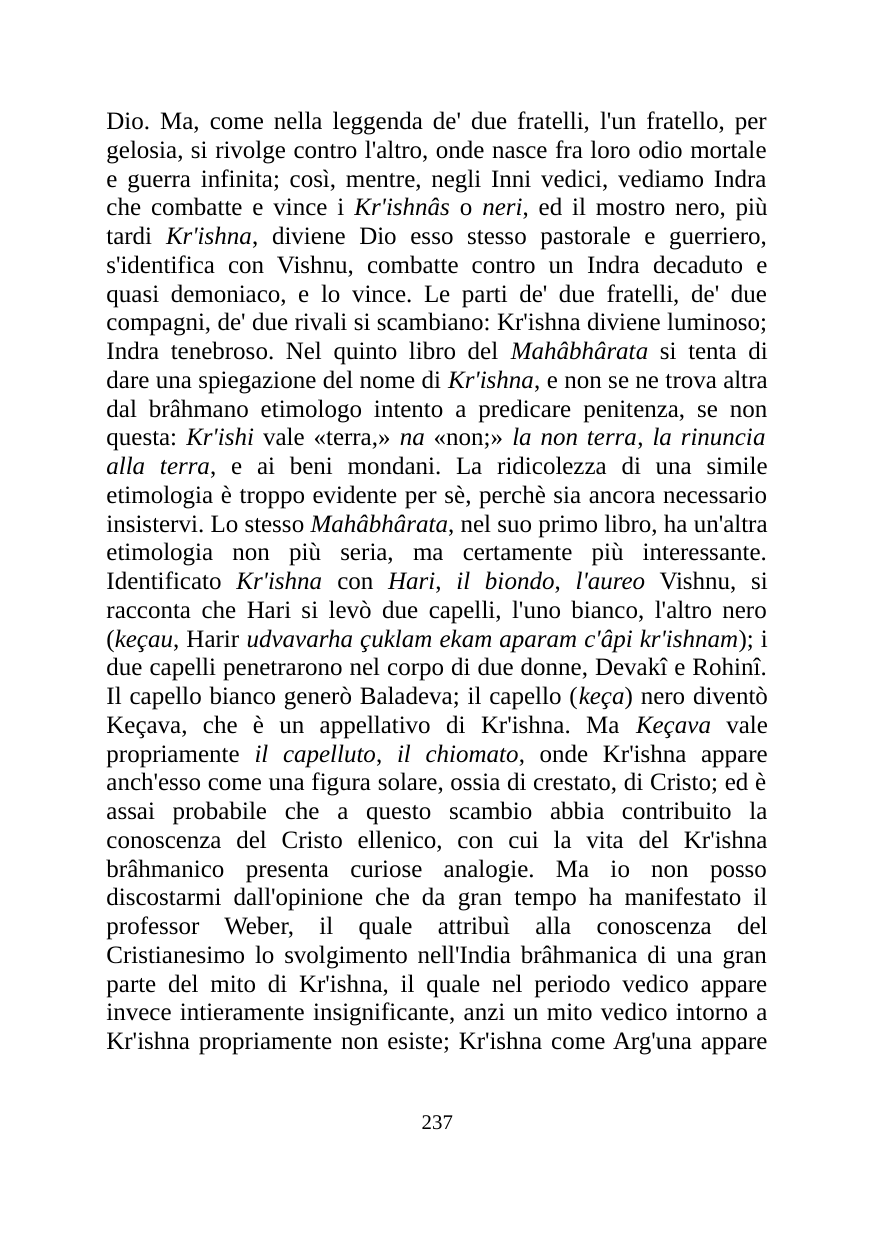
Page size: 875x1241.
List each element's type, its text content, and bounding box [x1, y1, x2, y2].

text Dio. Ma, come nella leggenda de' due fratelli, l'un fratello, per gelosia, si rivolge contro l'altro, onde nasce fra loro odio mortale e guerra infinita; così, mentre, negli Inni vedici, vediamo Indra che combatte e vince i Kr'ishnâs o neri, ed il mostro nero, più tardi Kr'ishna, diviene Dio esso stesso pastorale e guerriero, s'identifica con Vishnu, combatte contro un Indra decaduto e quasi demoniaco, e lo vince. Le parti de' due fratelli, de' due compagni, de' due rivali si scambiano: Kr'ishna diviene luminoso; Indra tenebroso. Nel quinto libro del Mahâbhârata si tenta di dare una spiegazione del nome di Kr'ishna, e non se ne trova altra dal brâhmano etimologo intento a predicare penitenza, se non questa: Kr'ishi vale «terra,» na «non;» la non terra, la rinuncia alla terra, e ai beni mondani. La ridicolezza di una simile etimologia è troppo evidente per sè, perchè sia ancora necessario insistervi. Lo stesso Mahâbhârata, nel suo primo libro, ha un'altra etimologia non più seria, ma certamente più interessante. Identificato Kr'ishna con Hari, il biondo, l'aureo Vishnu, si racconta che Hari si levò due capelli, l'uno bianco, l'altro nero (keçau, Harir udvavarha çuklam ekam aparam c'âpi kr'ishnam); i due capelli penetrarono nel corpo di due donne, Devakî e Rohinî. Il capello bianco generò Baladeva; il capello (keça) nero diventò Keçava, che è un appellativo di Kr'ishna. Ma Keçava vale propriamente il capelluto, il chiomato, onde Kr'ishna appare anch'esso come una figura solare, ossia di crestato, di Cristo; ed è assai probabile che a questo scambio abbia contribuito la conoscenza del Cristo ellenico, con cui la vita del Kr'ishna brâhmanico presenta curiose analogie. Ma io non posso discostarmi dall'opinione che da gran tempo ha manifestato il professor Weber, il quale attribuì alla conoscenza del Cristianesimo lo svolgimento nell'India brâhmanica di una gran parte del mito di Kr'ishna, il quale nel periodo vedico appare invece intieramente insignificante, anzi un mito vedico intorno a Kr'ishna propriamente non esiste; Kr'ishna come Arg'una appare [106, 106, 768, 1055]
